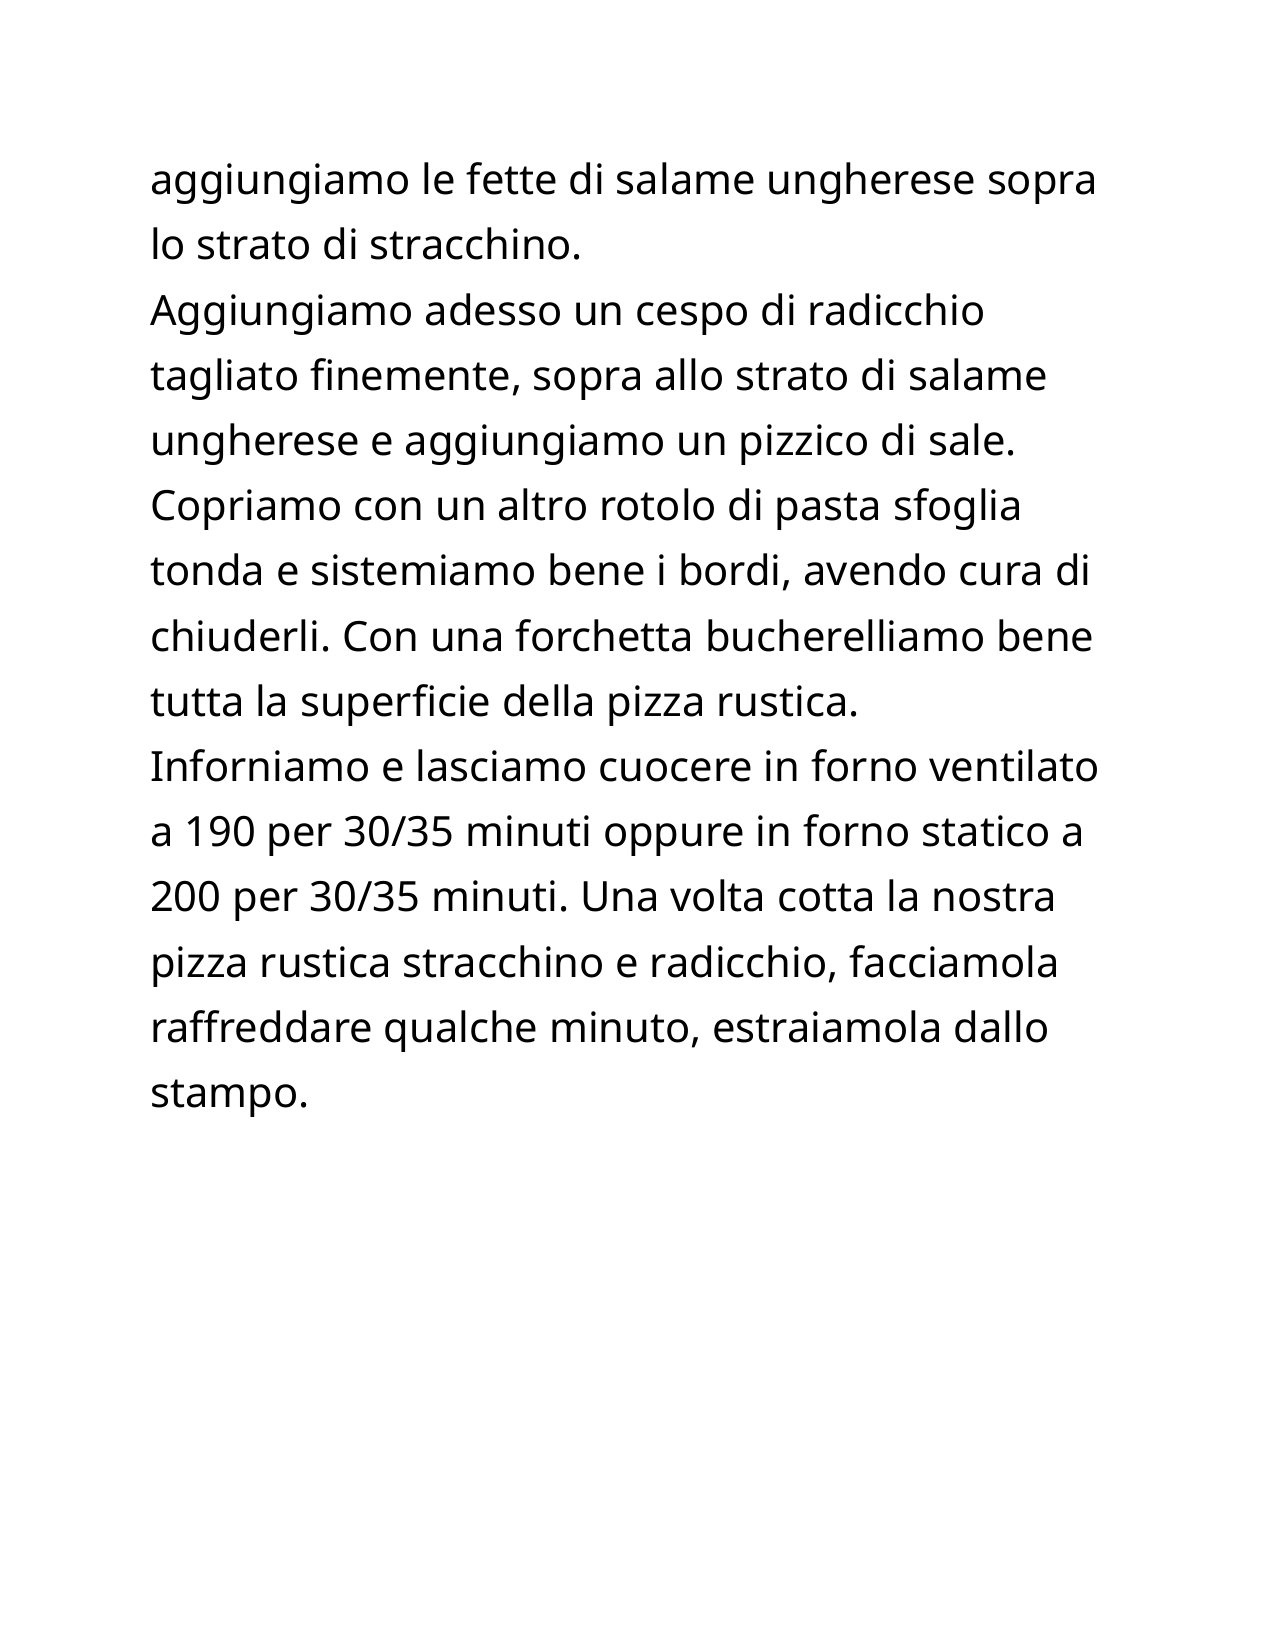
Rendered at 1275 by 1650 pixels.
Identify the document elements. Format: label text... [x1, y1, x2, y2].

text aggiungiamo le fette di salame ungherese sopra lo strato di stracchino. [150, 150, 1125, 272]
text Aggiungiamo adesso un cespo di radicchio tagliato finemente, sopra allo strato di salame ungherese e aggiungiamo un pizzico di sale. [150, 280, 1125, 468]
text Copriamo con un altro rotolo di pasta sfoglia tonda e sistemiamo bene i bordi, avendo cura di chiuderli. Con una forchetta bucherelliamo bene tutta la superficie della pizza rustica. [150, 476, 1125, 728]
text Inforniamo e lasciamo cuocere in forno ventilato a 190 per 30/35 minuti oppure in forno statico a 200 per 30/35 minuti. Una volta cotta la nostra pizza rustica stracchino e radicchio, facciamola raffreddare qualche minuto, estraiamola dallo stampo. [150, 737, 1125, 1120]
